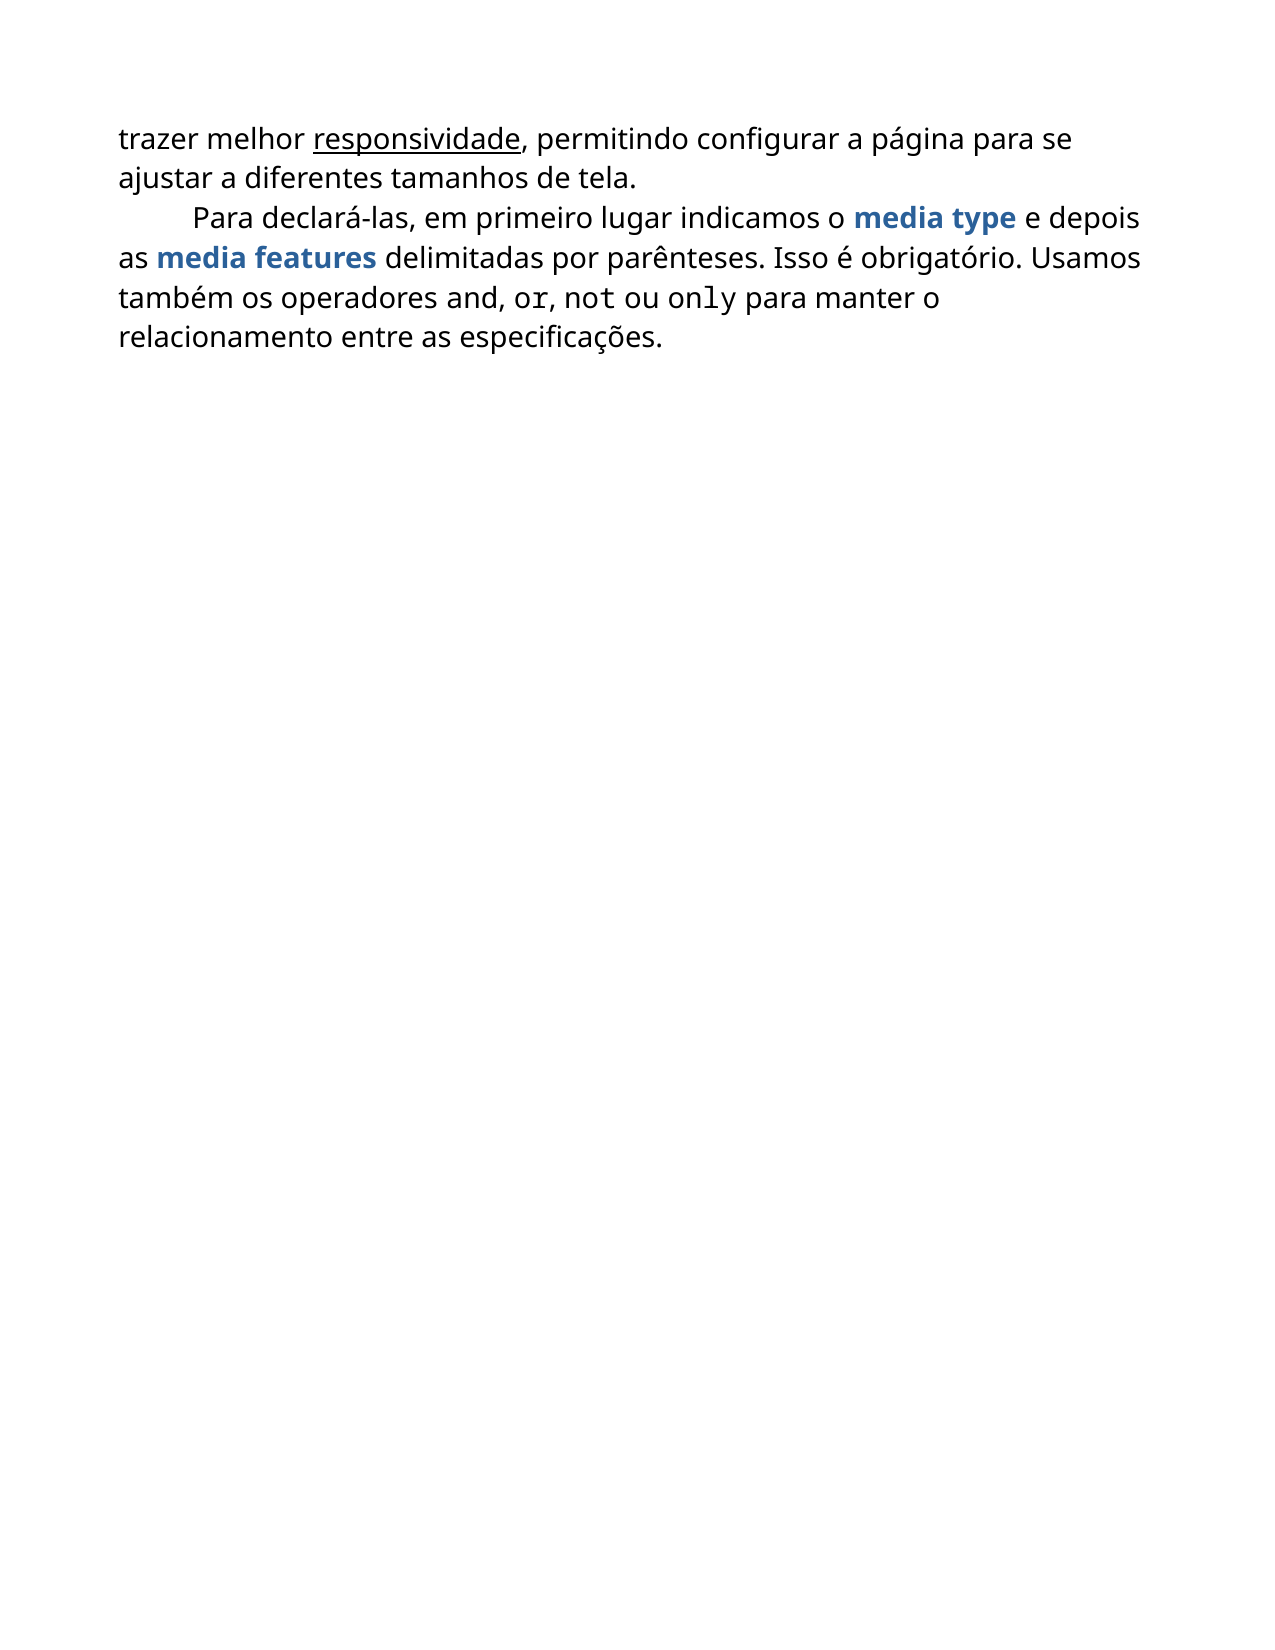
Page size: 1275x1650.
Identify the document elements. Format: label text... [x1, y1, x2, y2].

text Para declará-las, em primeiro lugar indicamos o media type e depois as media features delimitadas por parênteses. Isso é obrigatório. Usamos também os operadores and, or, not ou only para manter o relacionamento entre as especificações. [118, 197, 1157, 356]
text trazer melhor responsividade, permitindo configurar a página para se ajustar a diferentes tamanhos de tela. [118, 118, 1157, 197]
